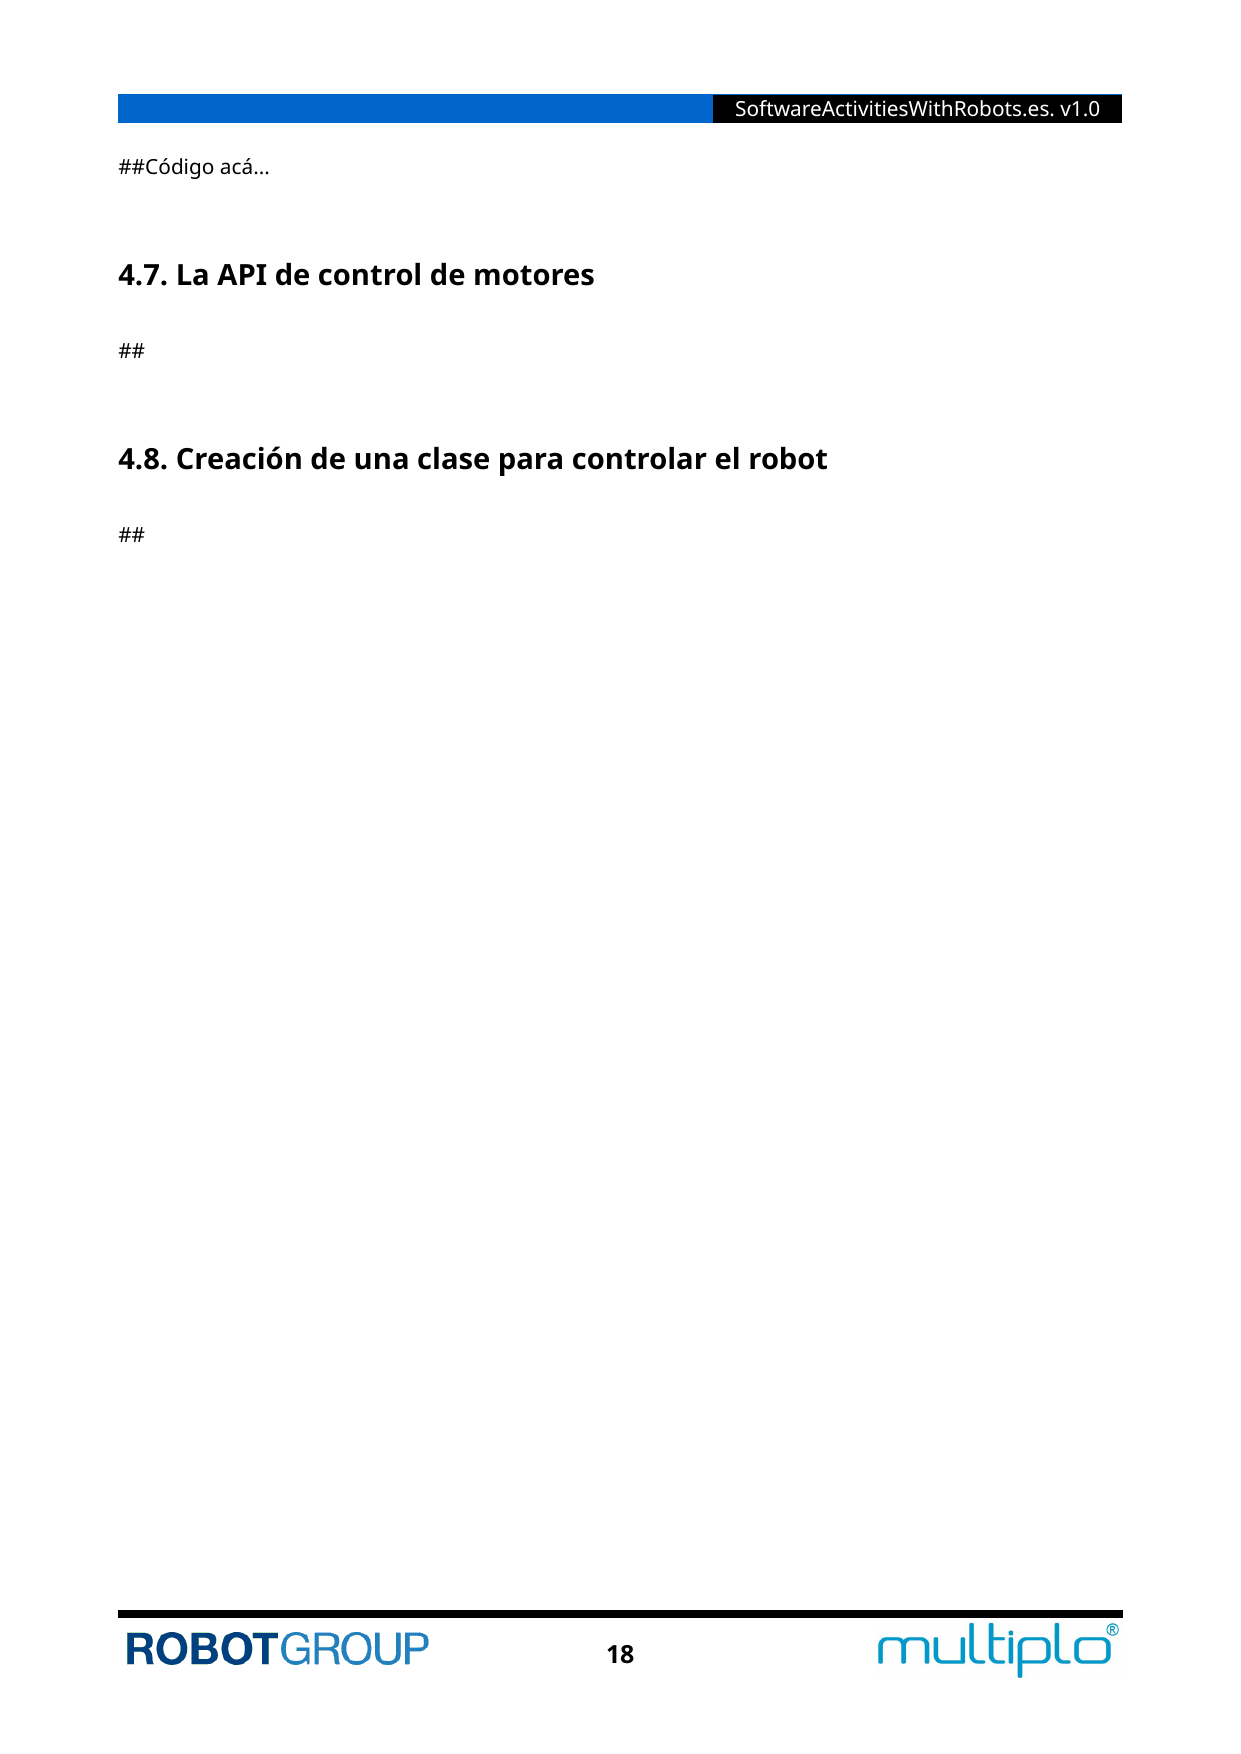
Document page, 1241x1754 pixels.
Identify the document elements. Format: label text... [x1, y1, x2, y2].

picture [877, 1622, 1123, 1679]
text ## [118, 336, 1122, 365]
text ## [118, 520, 1122, 548]
picture [118, 1622, 434, 1673]
text 4.7. La API de control de motores [118, 254, 1122, 294]
text 4.8. Creación de una clase para controlar el robot [118, 438, 1122, 478]
text ##Código acá... [118, 152, 1122, 181]
